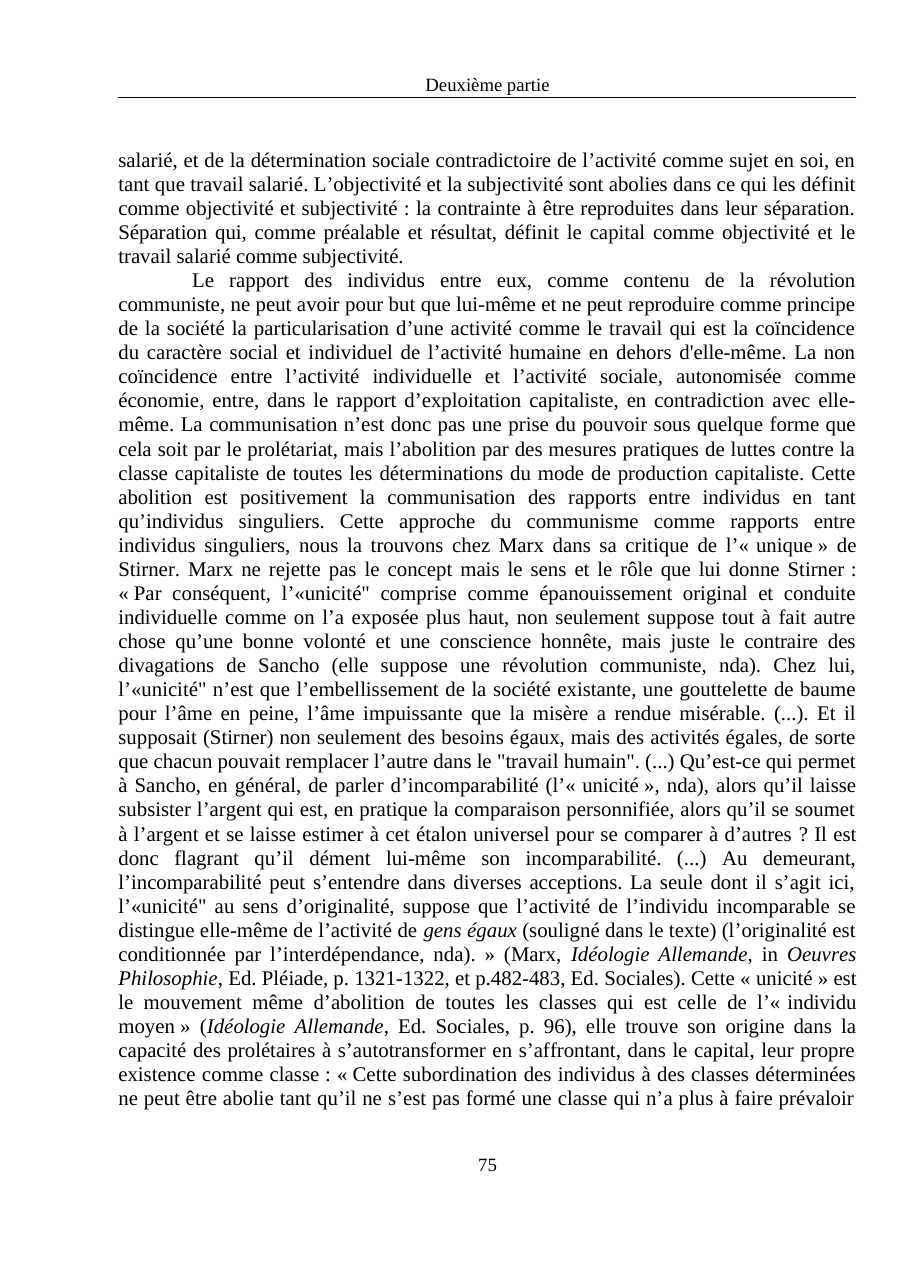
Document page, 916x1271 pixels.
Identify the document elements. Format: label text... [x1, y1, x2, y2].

text Le rapport des individus entre eux, comme contenu de la révolution communiste, ne peut avoir pour but que lui-même et ne peut reproduire comme principe de la société la particularisation d’une activité comme le travail qui est la coïncidence du caractère social et individuel de l’activité humaine en dehors d'elle-même. La non coïncidence entre l’activité individuelle et l’activité sociale, autonomisée comme économie, entre, dans le rapport d’exploitation capitaliste, en contradiction avec elle-même. La communisation n’est donc pas une prise du pouvoir sous quelque forme que cela soit par le prolétariat, mais l’abolition par des mesures pratiques de luttes contre la classe capitaliste de toutes les déterminations du mode de production capitaliste. Cette abolition est positivement la communisation des rapports entre individus en tant qu’individus singuliers. Cette approche du communisme comme rapports entre individus singuliers, nous la trouvons chez Marx dans sa critique de l’« unique » de Stirner. Marx ne rejette pas le concept mais le sens et le rôle que lui donne Stirner : « Par conséquent, l’«unicité" comprise comme épanouissement original et conduite individuelle comme on l’a exposée plus haut, non seulement suppose tout à fait autre chose qu’une bonne volonté et une conscience honnête, mais juste le contraire des divagations de Sancho (elle suppose une révolution communiste, nda). Chez lui, l’«unicité" n’est que l’embellissement de la société existante, une gouttelette de baume pour l’âme en peine, l’âme impuissante que la misère a rendue misérable. (...). Et il supposait (Stirner) non seulement des besoins égaux, mais des activités égales, de sorte que chacun pouvait remplacer l’autre dans le "travail humain". (...) Qu’est-ce qui permet à Sancho, en général, de parler d’incomparabilité (l’« unicité », nda), alors qu’il laisse subsister l’argent qui est, en pratique la comparaison personnifiée, alors qu’il se soumet à l’argent et se laisse estimer à cet étalon universel pour se comparer à d’autres ? Il est donc flagrant qu’il dément lui-même son incomparabilité. (...) Au demeurant, l’incomparabilité peut s’entendre dans diverses acceptions. La seule dont il s’agit ici, l’«unicité" au sens d’originalité, suppose que l’activité de l’individu incomparable se distingue elle-même de l’activité de gens égaux (souligné dans le texte) (l’originalité est conditionnée par l’interdépendance, nda). » (Marx, Idéologie Allemande, in Oeuvres Philosophie, Ed. Pléiade, p. 1321-1322, et p.482-483, Ed. Sociales). Cette « unicité » est le mouvement même d’abolition de toutes les classes qui est celle de l’« individu moyen » (Idéologie Allemande, Ed. Sociales, p. 96), elle trouve son origine dans la capacité des prolétaires à s’autotransformer en s’affrontant, dans le capital, leur propre existence comme classe : « Cette subordination des individus à des classes déterminées ne peut être abolie tant qu’il ne s’est pas formé une classe qui n’a plus à faire prévaloir [118, 268, 856, 1110]
text salarié, et de la détermination sociale contradictoire de l’activité comme sujet en soi, en tant que travail salarié. L’objectivité et la subjectivité sont abolies dans ce qui les définit comme objectivité et subjectivité : la contrainte à être reproduites dans leur séparation. Séparation qui, comme préalable et résultat, définit le capital comme objectivité et le travail salarié comme subjectivité. [118, 148, 856, 268]
